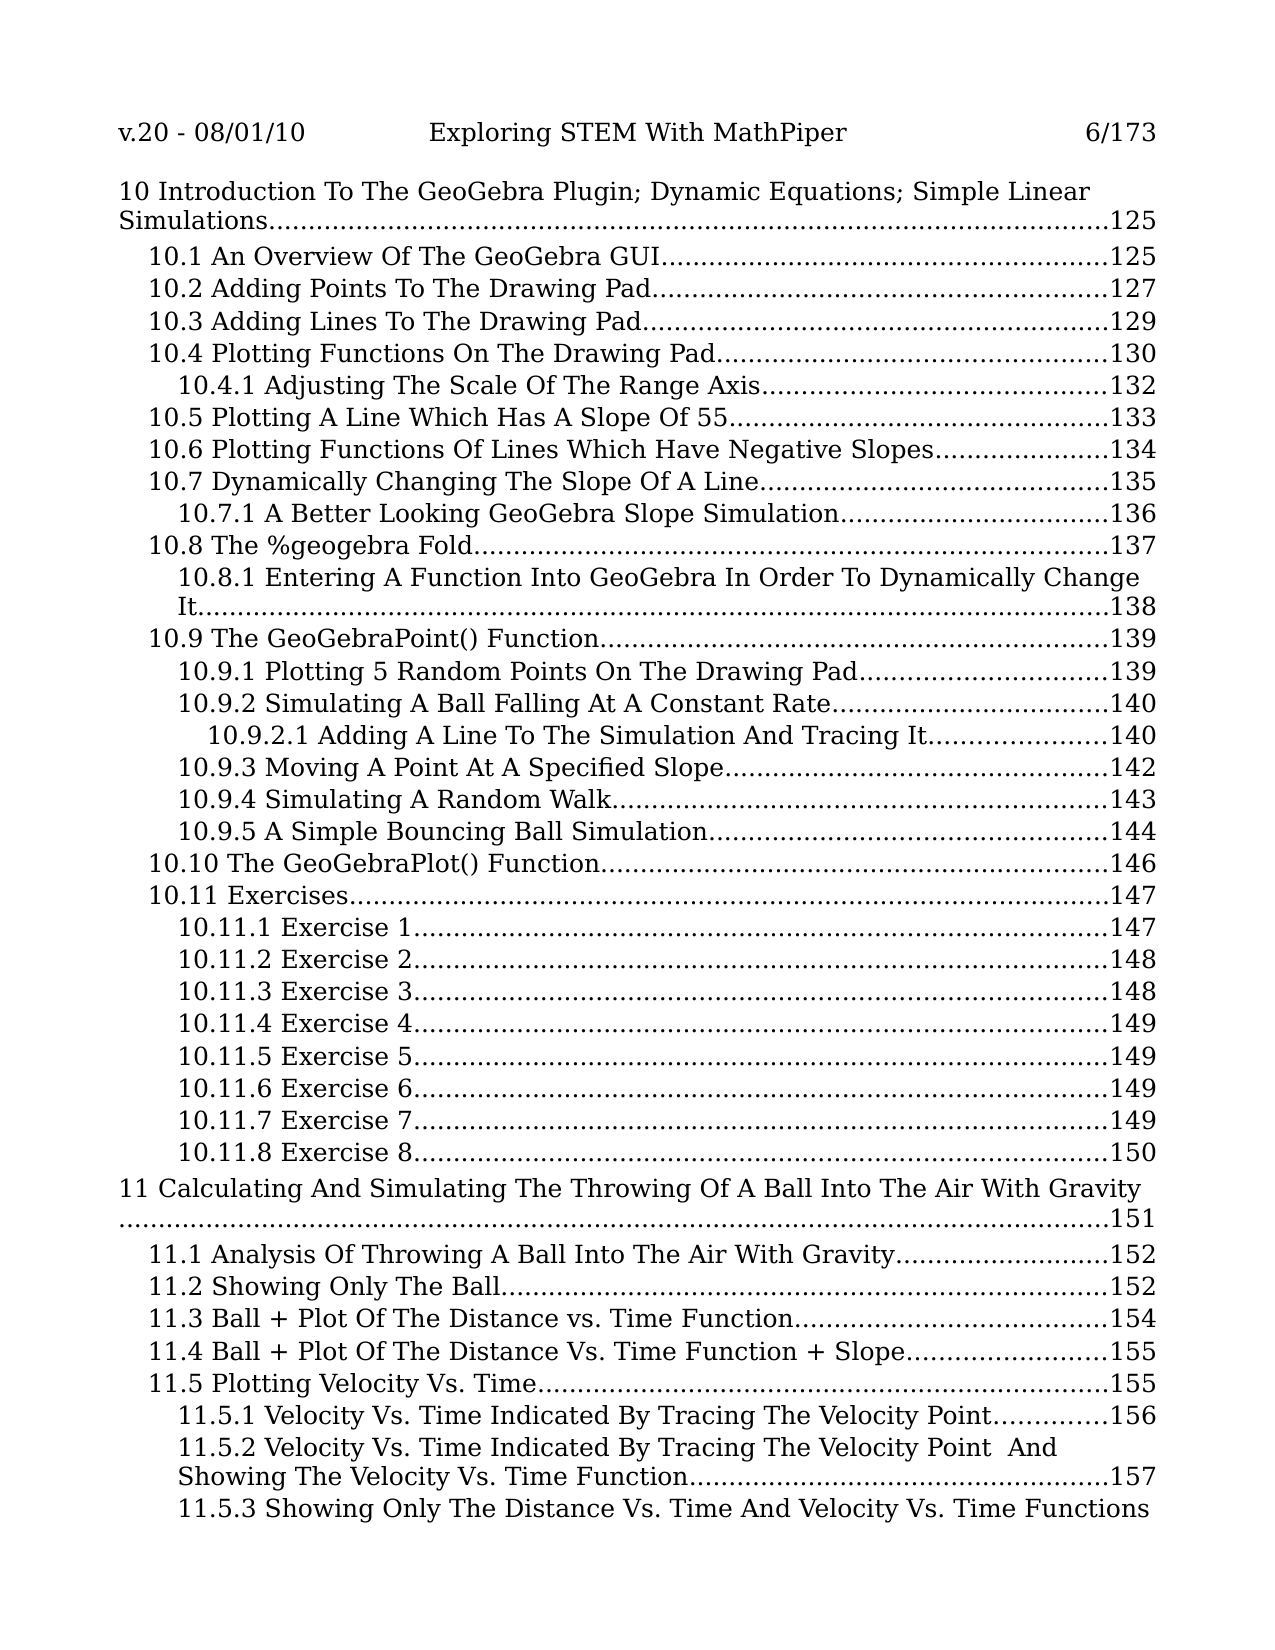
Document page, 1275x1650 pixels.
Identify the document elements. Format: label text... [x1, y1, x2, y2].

text 10.11.1 Exercise 1 147 [177, 913, 1157, 943]
text 11.5.2 Velocity Vs. Time Indicated By Tracing The Velocity Point And Showing The Velocity Vs. Time Function 157 [177, 1433, 1157, 1491]
text 11.4 Ball + Plot Of The Distance Vs. Time Function + Slope 155 [148, 1337, 1157, 1366]
text 11.2 Showing Only The Ball 152 [148, 1273, 1157, 1302]
text 10.9.4 Simulating A Random Walk 143 [177, 785, 1157, 814]
text 11.5 Plotting Velocity Vs. Time 155 [148, 1369, 1157, 1398]
text 10.9.3 Moving A Point At A Specified Slope 142 [177, 753, 1157, 782]
text 10.9.5 A Simple Bouncing Ball Simulation 144 [177, 817, 1157, 846]
text 11.5.1 Velocity Vs. Time Indicated By Tracing The Velocity Point 156 [177, 1401, 1157, 1430]
text 10.10 The GeoGebraPlot() Function 146 [148, 849, 1157, 878]
text 10.8.1 Entering A Function Into GeoGebra In Order To Dynamically Change It 138 [177, 563, 1157, 622]
text 10.11.4 Exercise 4 149 [177, 1010, 1157, 1039]
text 10.11.8 Exercise 8 150 [177, 1138, 1157, 1167]
text 10.9.2.1 Adding A Line To The Simulation And Tracing It 140 [207, 721, 1157, 750]
text 10.4.1 Adjusting The Scale Of The Range Axis 132 [177, 371, 1157, 400]
text 10.11.3 Exercise 3 148 [177, 978, 1157, 1007]
text 10.4 Plotting Functions On The Drawing Pad 130 [148, 339, 1157, 368]
text 10.8 The %geogebra Fold 137 [148, 531, 1157, 561]
text 10.11.5 Exercise 5 149 [177, 1042, 1157, 1071]
text 10.1 An Overview Of The GeoGebra GUI 125 [148, 243, 1157, 272]
text 10.11.7 Exercise 7 149 [177, 1106, 1157, 1135]
text 11.1 Analysis Of Throwing A Ball Into The Air With Gravity 152 [148, 1241, 1157, 1270]
text 10.7.1 A Better Looking GeoGebra Slope Simulation 136 [177, 499, 1157, 528]
text 10.6 Plotting Functions Of Lines Which Have Negative Slopes 134 [148, 435, 1157, 464]
text 10.11.2 Exercise 2 148 [177, 946, 1157, 975]
text 10.9.1 Plotting 5 Random Points On The Drawing Pad 139 [177, 657, 1157, 686]
text 11 Calculating And Simulating The Throwing Of A Ball Into The Air With Gravity 151 [118, 1175, 1157, 1233]
text 10.11 Exercises 147 [148, 881, 1157, 911]
text 10 Introduction To The GeoGebra Plugin; Dynamic Equations; Simple Linear Simulations 125 [118, 177, 1157, 235]
text 10.5 Plotting A Line Which Has A Slope Of 55 133 [148, 403, 1157, 432]
text 10.9 The GeoGebraPoint() Function 139 [148, 625, 1157, 654]
text 10.9.2 Simulating A Ball Falling At A Constant Rate 140 [177, 689, 1157, 718]
text 10.7 Dynamically Changing The Slope Of A Line 135 [148, 467, 1157, 496]
text 10.3 Adding Lines To The Drawing Pad 129 [148, 307, 1157, 336]
text 10.11.6 Exercise 6 149 [177, 1074, 1157, 1103]
text 11.5.3 Showing Only The Distance Vs. Time And Velocity Vs. Time Functions 157 [177, 1494, 1157, 1523]
text 11.3 Ball + Plot Of The Distance vs. Time Function 154 [148, 1305, 1157, 1334]
text 10.2 Adding Points To The Drawing Pad 127 [148, 275, 1157, 304]
